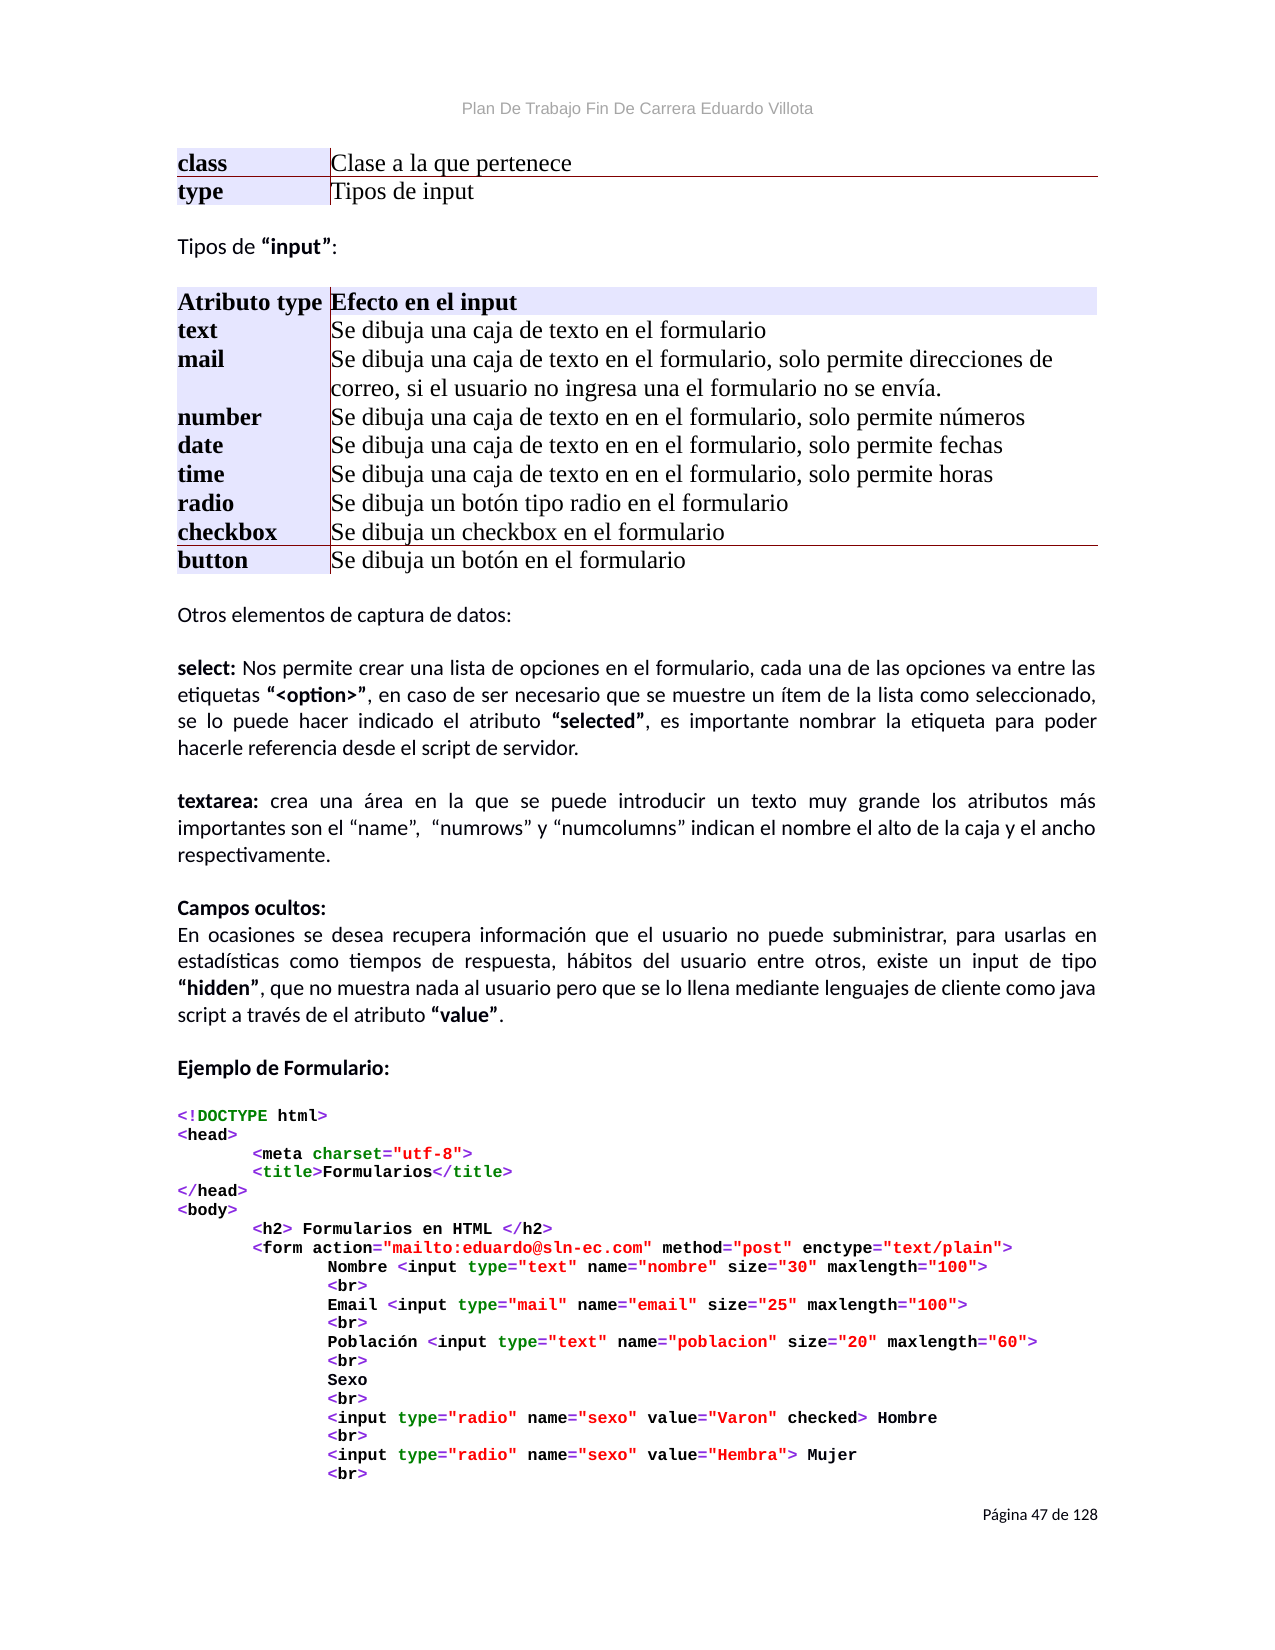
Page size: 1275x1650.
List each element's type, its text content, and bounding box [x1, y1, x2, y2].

table_cell Se dibuja una caja de texto en en el formulario, solo permite números [331, 402, 1097, 430]
text Tipos de “input”: [177, 232, 1098, 260]
table_cell Se dibuja un botón en el formulario [331, 546, 1097, 574]
table_cell checkbox [177, 517, 330, 545]
table_cell Tipos de input [331, 177, 1097, 205]
table_header Atributo type [177, 287, 330, 315]
text <input type="radio" name="sexo" value="Hembra"> Mujer [177, 1447, 1098, 1466]
text <head> [177, 1126, 1098, 1145]
text Email <input type="mail" name="email" size="25" maxlength="100"> [177, 1296, 1098, 1315]
table_cell date [177, 430, 330, 459]
text Ejemplo de Formulario: [177, 1054, 1098, 1081]
text <title>Formularios</title> [177, 1164, 1098, 1183]
text En ocasiones se desea recupera información que el usuario no puede subministrar, para usarlas en estadísticas como tiempos de respuesta, hábitos del usuario entre otros, existe un input de tipo “hidden”, que no muestra nada al usuario pero que se lo llena mediante lenguajes de cliente como java script a través de el atributo “value”. [177, 921, 1098, 1027]
table_cell radio [177, 488, 330, 517]
text <input type="radio" name="sexo" value="Varon" checked> Hombre [177, 1409, 1098, 1428]
table_cell Se dibuja una caja de texto en el formulario [331, 315, 1097, 344]
text Campos ocultos: [177, 894, 1098, 921]
text Población <input type="text" name="poblacion" size="20" maxlength="60"> [177, 1334, 1098, 1353]
table_cell Se dibuja un botón tipo radio en el formulario [331, 488, 1097, 517]
text textarea: crea una área en la que se puede introducir un texto muy grande los atributos más importantes son el “name”, “numrows” y “numcolumns” indican el nombre el alto de la caja y el ancho respectivamente. [177, 787, 1098, 867]
text <br> [177, 1315, 1098, 1334]
text </head> [177, 1183, 1098, 1202]
table_cell Se dibuja una caja de texto en en el formulario, solo permite fechas [331, 430, 1097, 459]
text <br> [177, 1390, 1098, 1409]
table_cell type [177, 177, 330, 205]
table_cell class [177, 148, 330, 176]
text <h2> Formularios en HTML </h2> [177, 1221, 1098, 1239]
table_header Efecto en el input [331, 287, 1097, 315]
text <br> [177, 1353, 1098, 1371]
table_cell time [177, 459, 330, 488]
table_cell Se dibuja una caja de texto en en el formulario, solo permite horas [331, 459, 1097, 488]
text <body> [177, 1202, 1098, 1221]
text <form action="mailto:eduardo@sln-ec.com" method="post" enctype="text/plain"> [177, 1239, 1098, 1258]
table_cell Clase a la que pertenece [331, 148, 1097, 176]
table_cell Se dibuja un checkbox en el formulario [331, 517, 1097, 545]
text <!DOCTYPE html> [177, 1107, 1098, 1126]
text select: Nos permite crear una lista de opciones en el formulario, cada una de las opciones va entre las etiquetas “<option>”, en caso de ser necesario que se muestre un ítem de la lista como seleccionado, se lo puede hacer indicado el atributo “selected”, es importante nombrar la etiqueta para poder hacerle referencia desde el script de servidor. [177, 654, 1098, 761]
table_cell text [177, 315, 330, 344]
table_cell Se dibuja una caja de texto en el formulario, solo permite direcciones de correo, si el usuario no ingresa una el formulario no se envía. [331, 344, 1097, 402]
table_cell button [177, 546, 330, 574]
table_cell number [177, 402, 330, 430]
text <br> [177, 1277, 1098, 1296]
text Nombre <input type="text" name="nombre" size="30" maxlength="100"> [177, 1258, 1098, 1277]
text Otros elementos de captura de datos: [177, 601, 1098, 627]
text <meta charset="utf-8"> [177, 1145, 1098, 1164]
text Sexo [177, 1371, 1098, 1390]
table_cell mail [177, 344, 330, 402]
text <br> [177, 1428, 1098, 1447]
text <br> [177, 1466, 1098, 1484]
